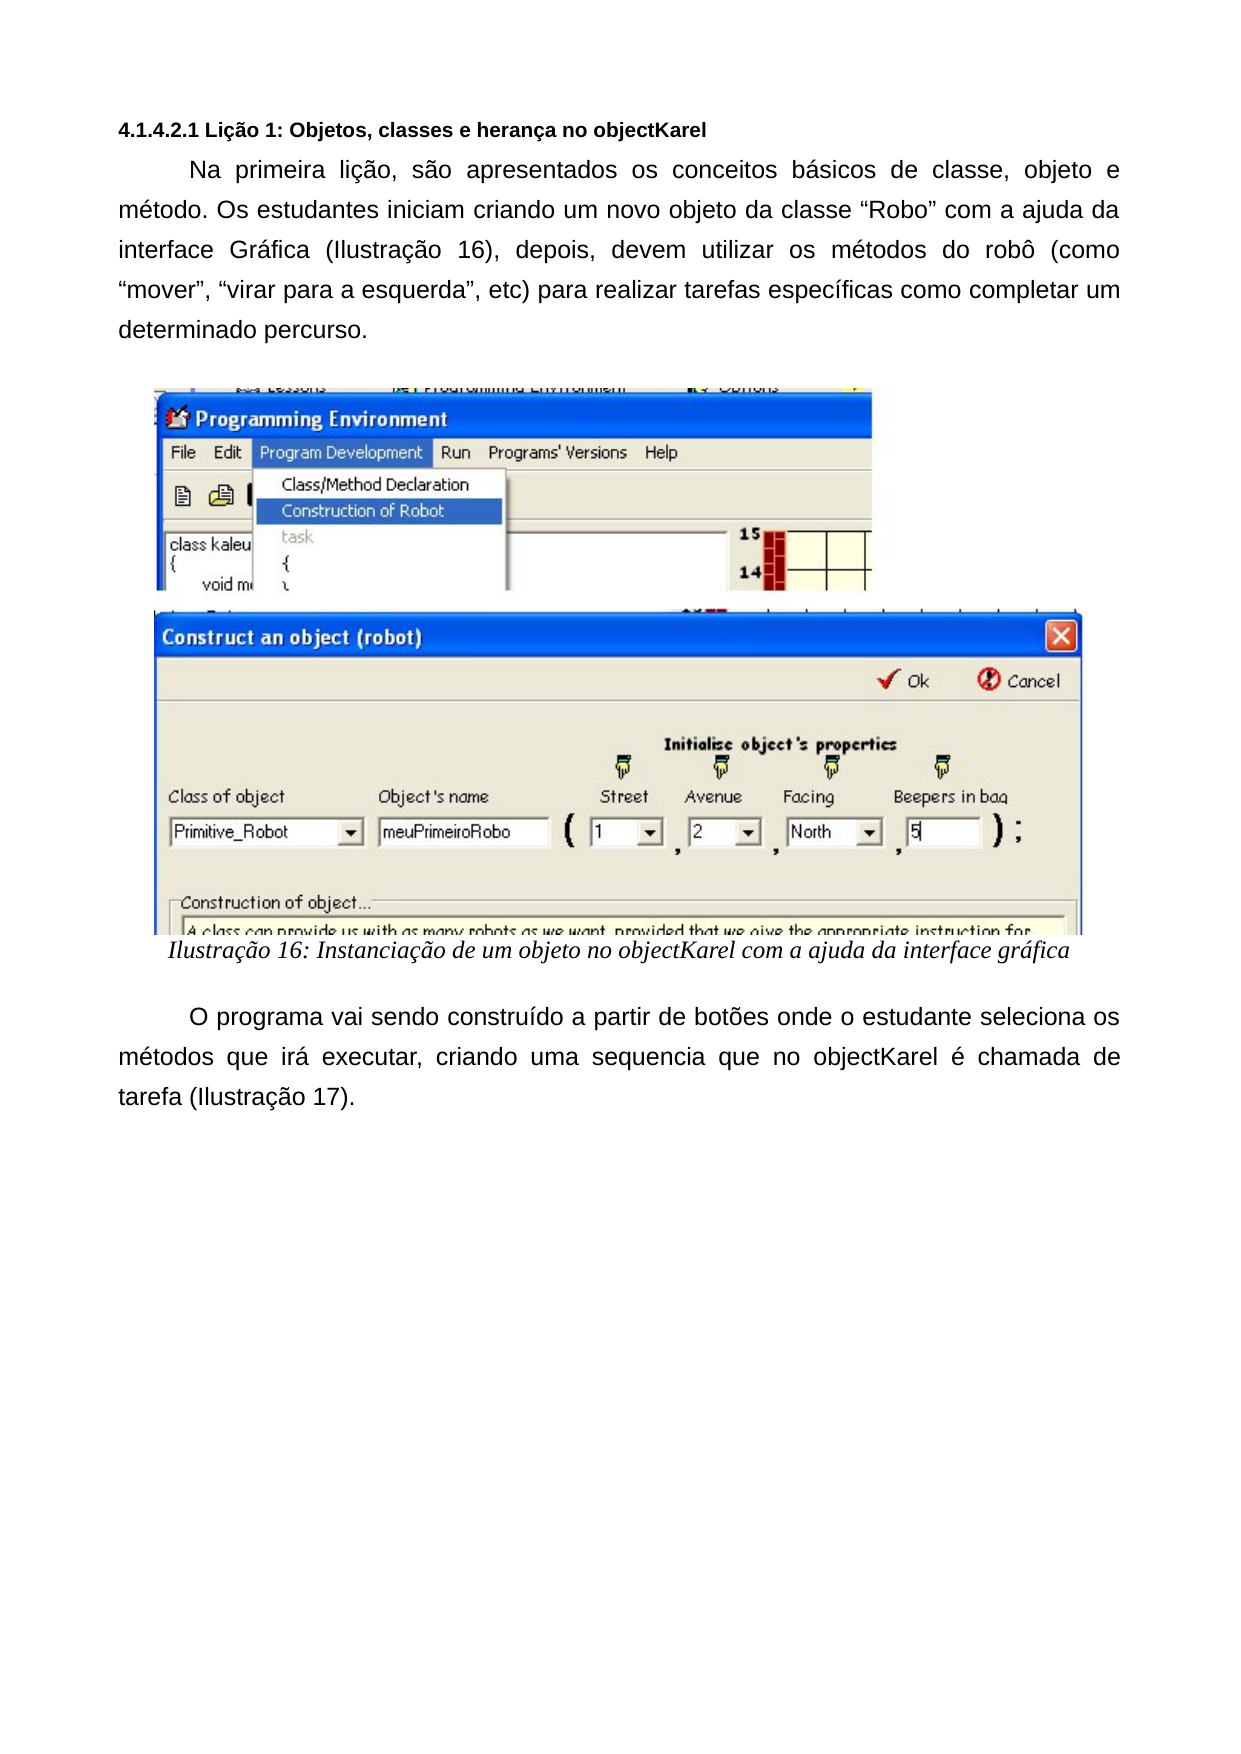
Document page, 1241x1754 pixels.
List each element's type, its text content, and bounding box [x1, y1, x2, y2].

text O programa vai sendo construído a partir de botões onde o estudante seleciona os métodos que irá executar, criando uma sequencia que no objectKarel é chamada de tarefa (Ilustração 17). [118, 368, 1122, 1111]
text Na primeira lição, são apresentados os conceitos básicos de classe, objeto e método. Os estudantes iniciam criando um novo objeto da classe “Robo” com a ajuda da interface Gráfica (Ilustração 16), depois, devem utilizar os métodos do robô (como “mover”, “virar para a esquerda”, etc) para realizar tarefas específicas como completar um determinado percurso. [118, 154, 1122, 344]
text Ilustração 16: Instanciação de um objeto no objectKarel com a ajuda da interface gráfica [154, 935, 1086, 963]
picture [154, 388, 1087, 935]
subtitle 4.1.4.2.1 Lição 1: Objetos, classes e herança no objectKarel [118, 118, 1122, 142]
